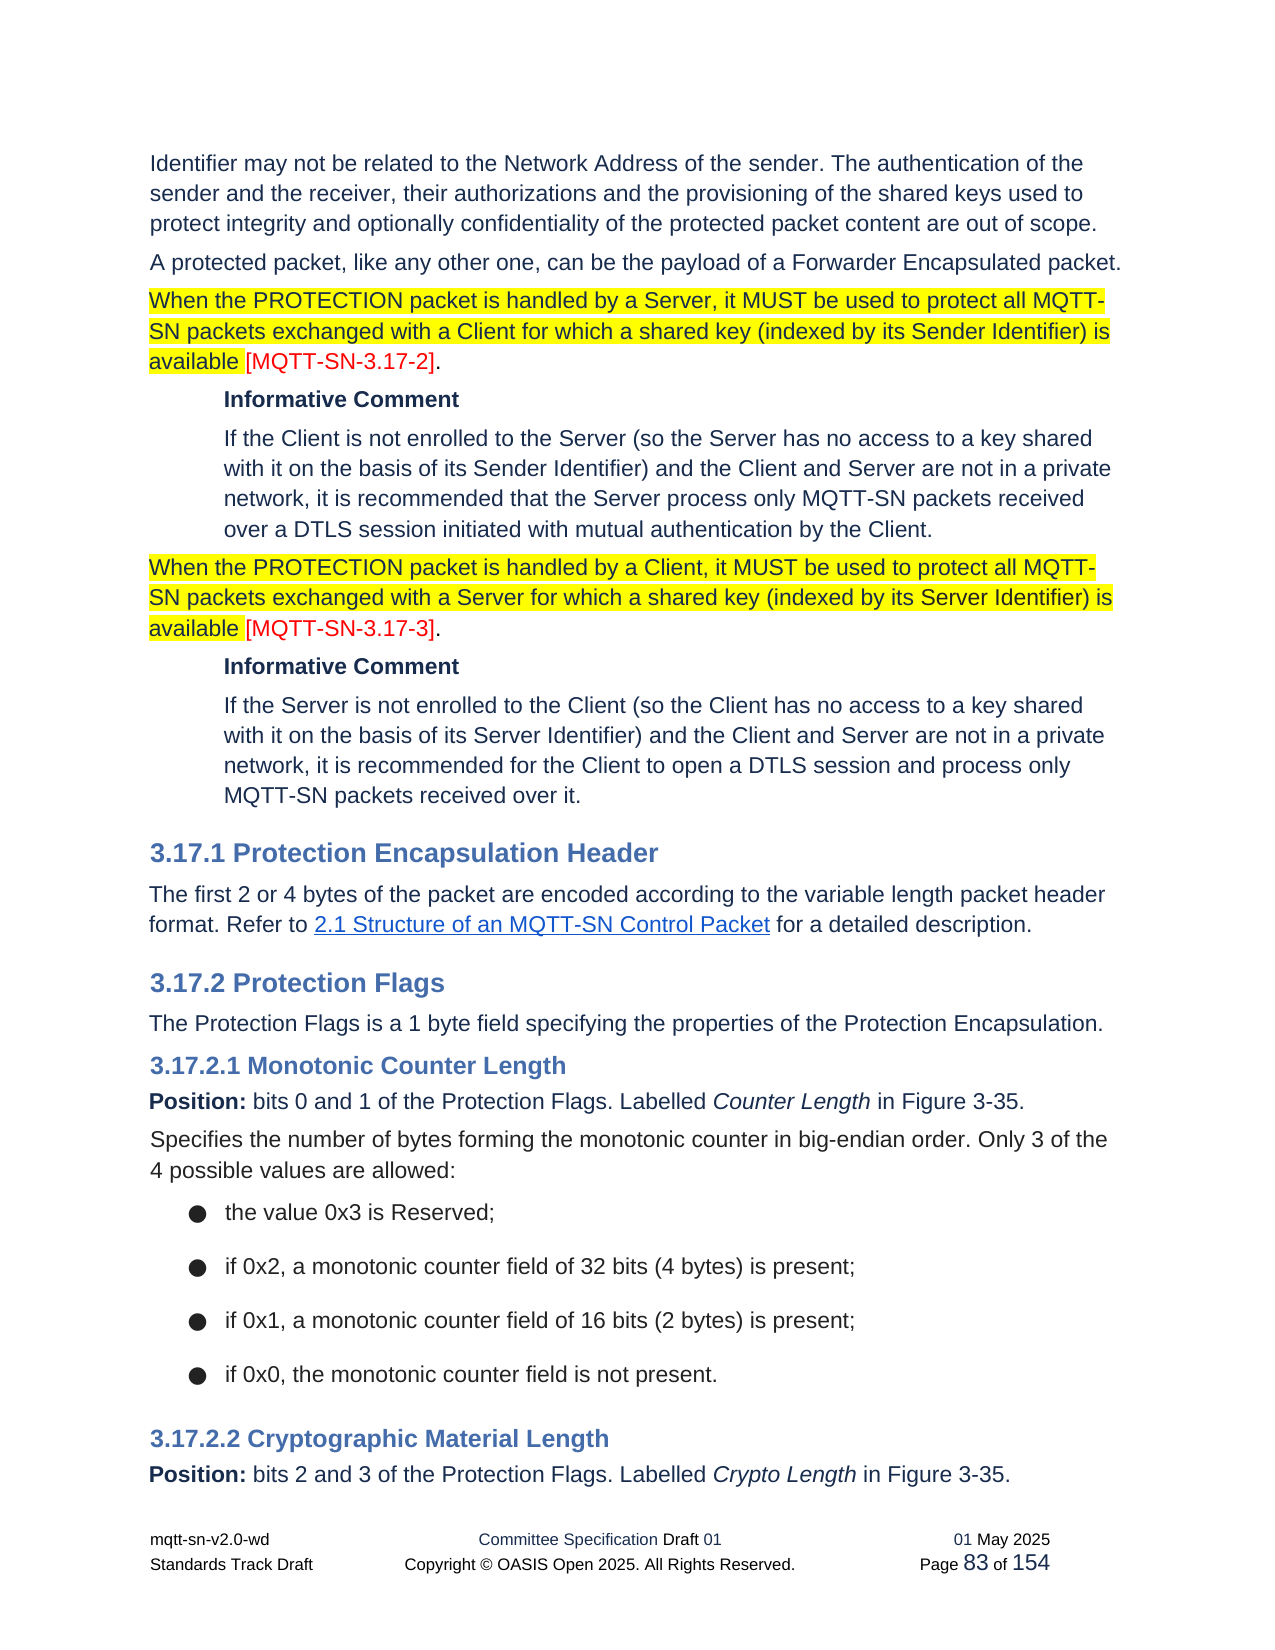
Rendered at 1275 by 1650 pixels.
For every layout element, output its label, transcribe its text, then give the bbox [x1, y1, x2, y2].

text Identifier may not be related to the Network Address of the sender. The authentication of the sender and the receiver, their authorizations and the provisioning of the shared keys used to protect integrity and optionally confidentiality of the protected packet content are out of scope. [149, 150, 1124, 237]
text The first 2 or 4 bytes of the packet are encoded according to the variable length packet header format. Refer to 2.1 Structure of an MQTT-SN Control Packet for a detailed description. [148, 881, 1124, 938]
text When the PROTECTION packet is handled by a Server, it MUST be used to protect all MQTT-SN packets exchanged with a Client for which a shared key (indexed by its Sender Identifier) is available [MQTT-SN-3.17-2]. [148, 287, 1124, 374]
subtitle 3.17.2.1 Monotonic Counter Length [150, 1051, 1124, 1079]
subtitle 3.17.2.2 Cryptographic Material Length [150, 1423, 1124, 1452]
text Informative Comment [223, 386, 1124, 413]
text Informative Comment [223, 653, 1124, 679]
text Specifies the number of bytes forming the monotonic counter in big-endian order. Only 3 of the 4 possible values are allowed: [150, 1126, 1124, 1183]
subtitle 3.17.2 Protection Flags [150, 967, 1124, 998]
text Position: bits 2 and 3 of the Protection Flags. Labelled Crypto Length in Figure 3-35. [148, 1461, 1124, 1487]
text Position: bits 0 and 1 of the Protection Flags. Labelled Counter Length in Figure 3-35. [148, 1088, 1124, 1114]
list if 0x2, a monotonic counter field of 32 bits (4 bytes) is present; [187, 1241, 1124, 1288]
text A protected packet, like any other one, can be the payload of a Forwarder Encapsulated packet. [149, 249, 1124, 275]
text If the Server is not enrolled to the Client (so the Client has no access to a key shared with it on the basis of its Server Identifier) and the Client and Server are not in a private network, it is recommended for the Client to open a DTLS session and process only MQTT-SN packets received over it. [223, 692, 1124, 809]
text When the PROTECTION packet is handled by a Client, it MUST be used to protect all MQTT-SN packets exchanged with a Server for which a shared key (indexed by its Server Identifier) is available [MQTT-SN-3.17-3]. [148, 554, 1124, 641]
text The Protection Flags is a 1 byte field specifying the properties of the Protection Encapsulation. [148, 1010, 1124, 1037]
subtitle 3.17.1 Protection Encapsulation Header [150, 837, 1124, 869]
list if 0x0, the monotonic counter field is not present. [187, 1349, 1124, 1396]
list if 0x1, a monotonic counter field of 16 bits (2 bytes) is present; [187, 1295, 1124, 1342]
text If the Client is not enrolled to the Server (so the Server has no access to a key shared with it on the basis of its Sender Identifier) and the Client and Server are not in a private network, it is recommended that the Server process only MQTT-SN packets received over a DTLS session initiated with mutual authentication by the Client. [223, 425, 1124, 542]
list the value 0x3 is Reserved; [187, 1187, 1124, 1234]
